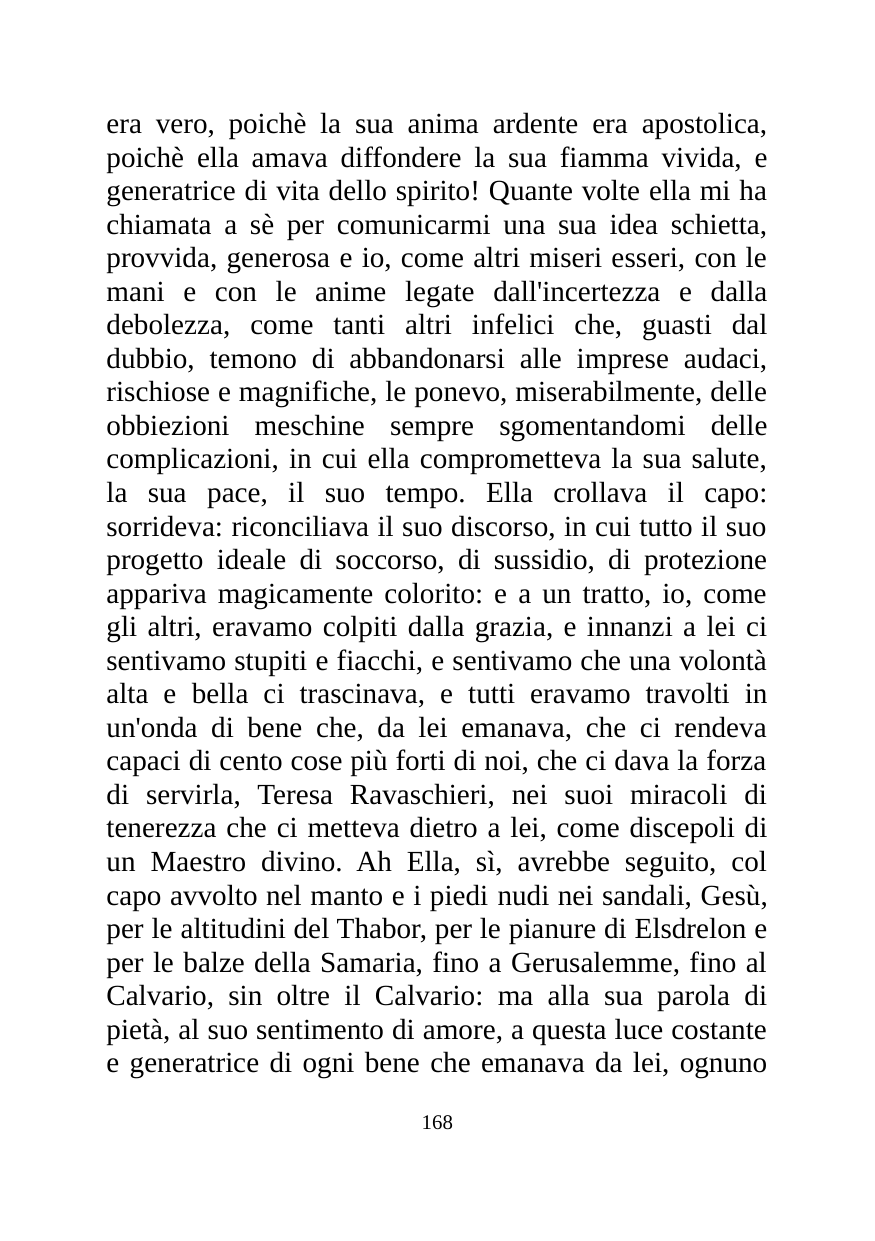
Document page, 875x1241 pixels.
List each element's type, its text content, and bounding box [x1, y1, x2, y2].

text era vero, poichè la sua anima ardente era apostolica, poichè ella amava diffondere la sua fiamma vivida, e generatrice di vita dello spirito! Quante volte ella mi ha chiamata a sè per comunicarmi una sua idea schietta, provvida, generosa e io, come altri miseri esseri, con le mani e con le anime legate dall'incertezza e dalla debolezza, come tanti altri infelici che, guasti dal dubbio, temono di abbandonarsi alle imprese audaci, rischiose e magnifiche, le ponevo, miserabilmente, delle obbiezioni meschine sempre sgomentandomi delle complicazioni, in cui ella comprometteva la sua salute, la sua pace, il suo tempo. Ella crollava il capo: sorrideva: riconciliava il suo discorso, in cui tutto il suo progetto ideale di soccorso, di sussidio, di protezione appariva magicamente colorito: e a un tratto, io, come gli altri, eravamo colpiti dalla grazia, e innanzi a lei ci sentivamo stupiti e fiacchi, e sentivamo che una volontà alta e bella ci trascinava, e tutti eravamo travolti in un'onda di bene che, da lei emanava, che ci rendeva capaci di cento cose più forti di noi, che ci dava la forza di servirla, Teresa Ravaschieri, nei suoi miracoli di tenerezza che ci metteva dietro a lei, come discepoli di un Maestro divino. Ah Ella, sì, avrebbe seguito, col capo avvolto nel manto e i piedi nudi nei sandali, Gesù, per le altitudini del Thabor, per le pianure di Elsdrelon e per le balze della Samaria, fino a Gerusalemme, fino al Calvario, sin oltre il Calvario: ma alla sua parola di pietà, al suo sentimento di amore, a questa luce costante e generatrice di ogni bene che emanava da lei, ognuno [106, 106, 768, 1079]
